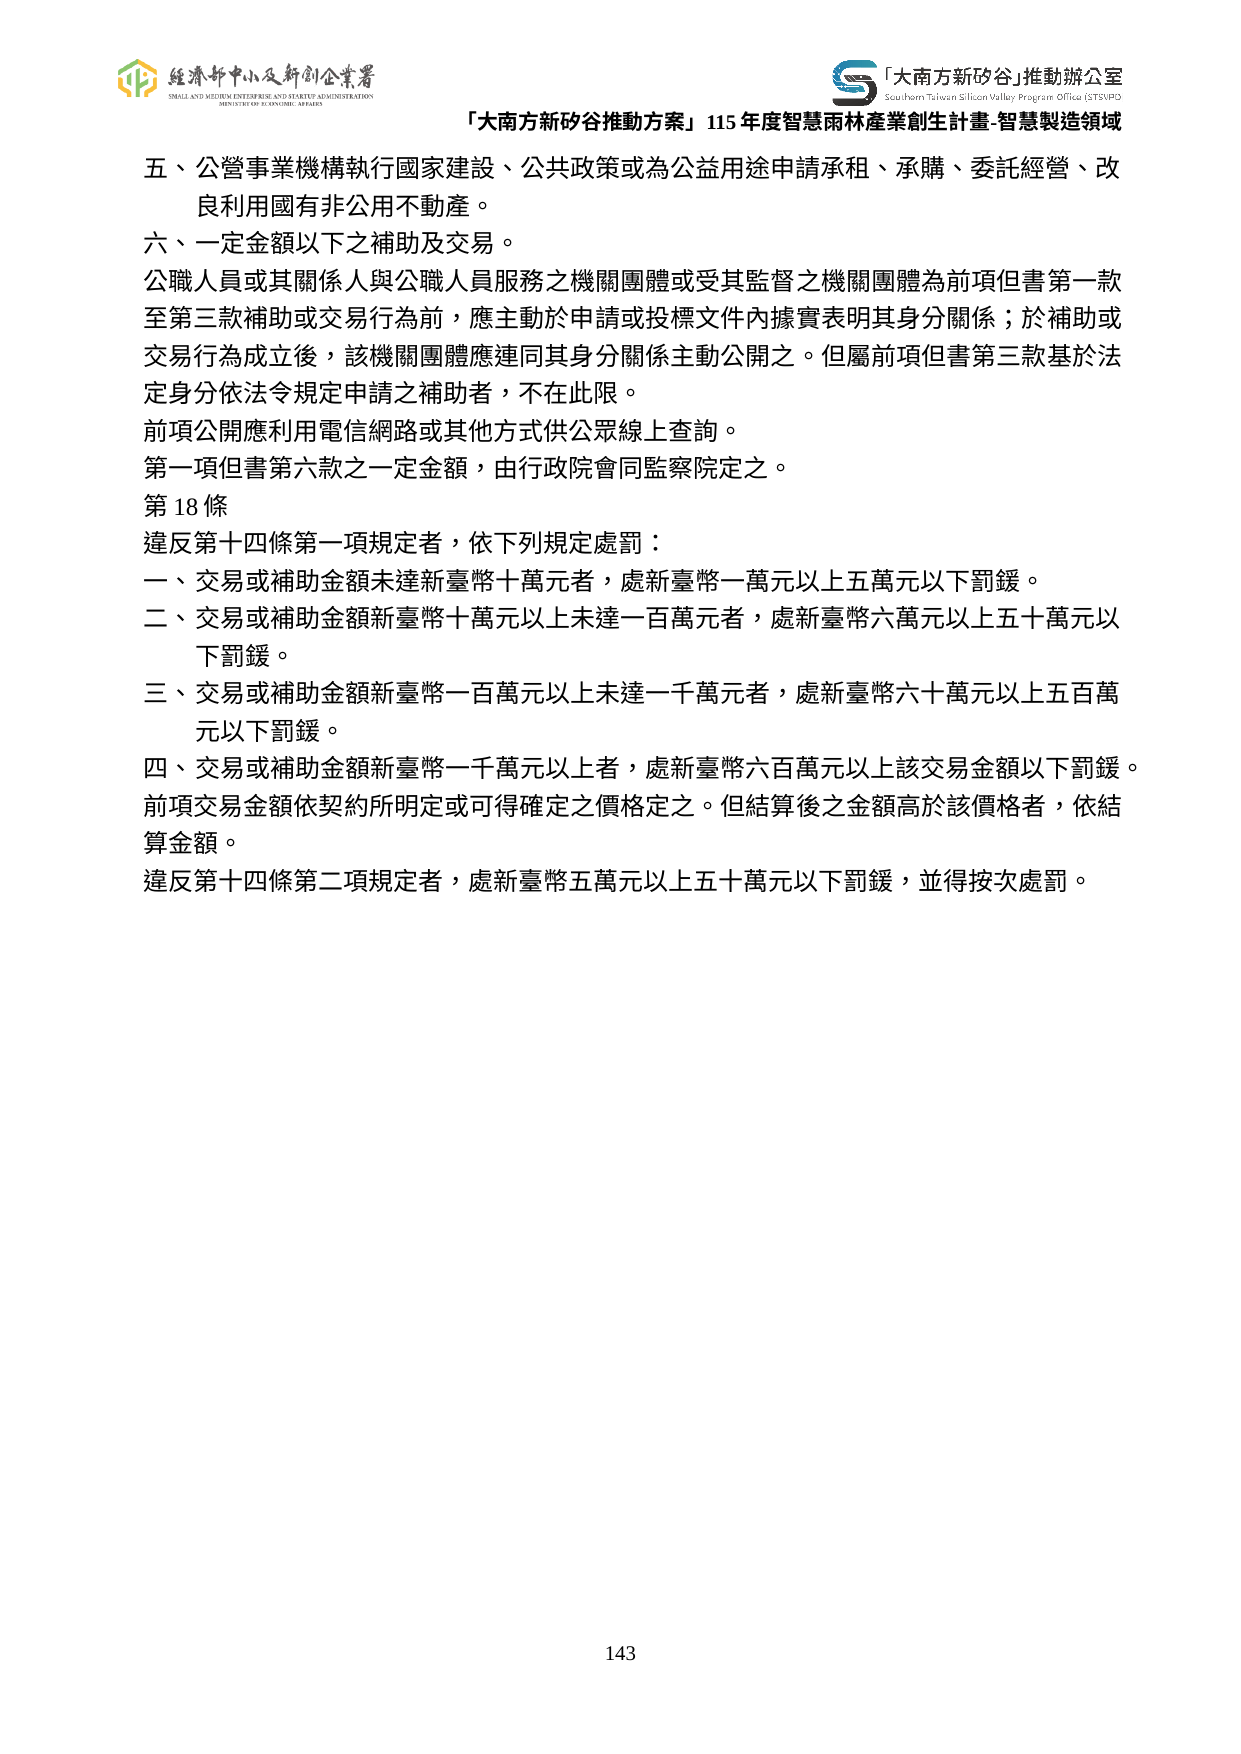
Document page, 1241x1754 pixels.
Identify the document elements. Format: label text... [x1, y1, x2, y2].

text 五、 公營事業機構執行國家建設、公共政策或為公益用途申請承租、承購、委託經營、改良利用國有非公用不動產。 [143, 148, 1122, 223]
text 第18條 [143, 485, 1122, 523]
text 三、 交易或補助金額新臺幣一百萬元以上未達一千萬元者，處新臺幣六十萬元以上五百萬元以下罰鍰。 [143, 673, 1122, 748]
text 四、 交易或補助金額新臺幣一千萬元以上者，處新臺幣六百萬元以上該交易金額以下罰鍰。 [143, 748, 1122, 785]
text 六、 一定金額以下之補助及交易。 [143, 223, 1122, 260]
text 二、 交易或補助金額新臺幣十萬元以上未達一百萬元者，處新臺幣六萬元以上五十萬元以下罰鍰。 [143, 598, 1122, 673]
text 違反第十四條第一項規定者，依下列規定處罰： [143, 523, 1122, 560]
text 前項交易金額依契約所明定或可得確定之價格定之。但結算後之金額高於該價格者，依結算金額。 違反第十四條第二項規定者，處新臺幣五萬元以上五十萬元以下罰鍰，並得按次處罰。 [143, 785, 1122, 898]
text 公職人員或其關係人與公職人員服務之機關團體或受其監督之機關團體為前項但書第一款至第三款補助或交易行為前，應主動於申請或投標文件內據實表明其身分關係；於補助或交易行為成立後，該機關團體應連同其身分關係主動公開之。但屬前項但書第三款基於法定身分依法令規定申請之補助者，不在此限。 前項公開應利用電信網路或其他方式供公眾線上查詢。 第一項但書第六款之一定金額，由行政院會同監察院定之。 [143, 260, 1122, 485]
picture [832, 60, 1123, 106]
picture [118, 59, 375, 106]
text 一、 交易或補助金額未達新臺幣十萬元者，處新臺幣一萬元以上五萬元以下罰鍰。 [143, 560, 1122, 598]
